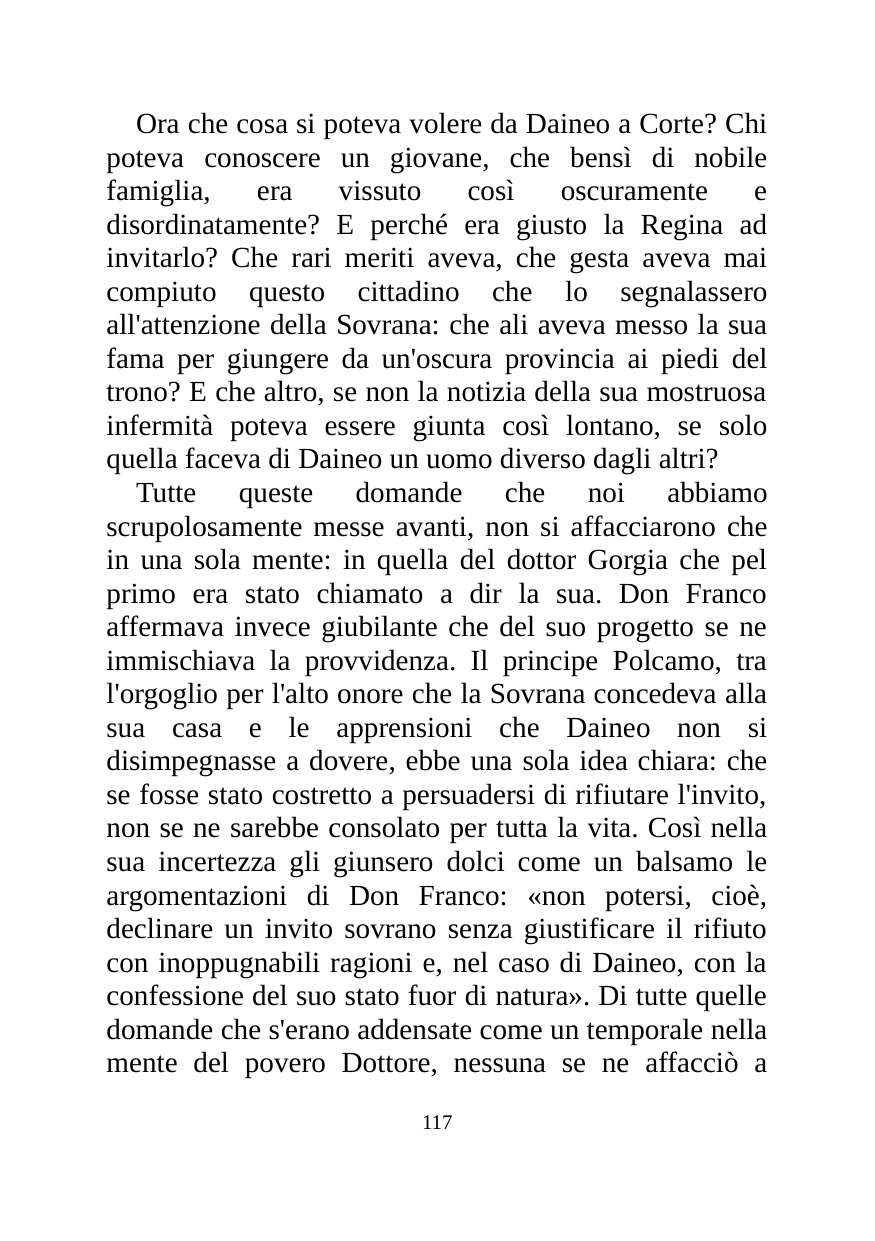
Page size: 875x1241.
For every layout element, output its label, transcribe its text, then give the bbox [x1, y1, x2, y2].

text Ora che cosa si poteva volere da Daineo a Corte? Chi poteva conoscere un giovane, che bensì di nobile famiglia, era vissuto così oscuramente e disordinatamente? E perché era giusto la Regina ad invitarlo? Che rari meriti aveva, che gesta aveva mai compiuto questo cittadino che lo segnalassero all'attenzione della Sovrana: che ali aveva messo la sua fama per giungere da un'oscura provincia ai piedi del trono? E che altro, se non la notizia della sua mostruosa infermità poteva essere giunta così lontano, se solo quella faceva di Daineo un uomo diverso dagli altri? [106, 106, 768, 475]
text Tutte queste domande che noi abbiamo scrupolosamente messe avanti, non si affacciarono che in una sola mente: in quella del dottor Gorgia che pel primo era stato chiamato a dir la sua. Don Franco affermava invece giubilante che del suo progetto se ne immischiava la provvidenza. Il principe Polcamo, tra l'orgoglio per l'alto onore che la Sovrana concedeva alla sua casa e le apprensioni che Daineo non si disimpegnasse a dovere, ebbe una sola idea chiara: che se fosse stato costretto a persuadersi di rifiutare l'invito, non se ne sarebbe consolato per tutta la vita. Così nella sua incertezza gli giunsero dolci come un balsamo le argomentazioni di Don Franco: «non potersi, cioè, declinare un invito sovrano senza giustificare il rifiuto con inoppugnabili ragioni e, nel caso di Daineo, con la confessione del suo stato fuor di natura». Di tutte quelle domande che s'erano addensate come un temporale nella mente del povero Dottore, nessuna se ne affacciò a [106, 475, 768, 1079]
